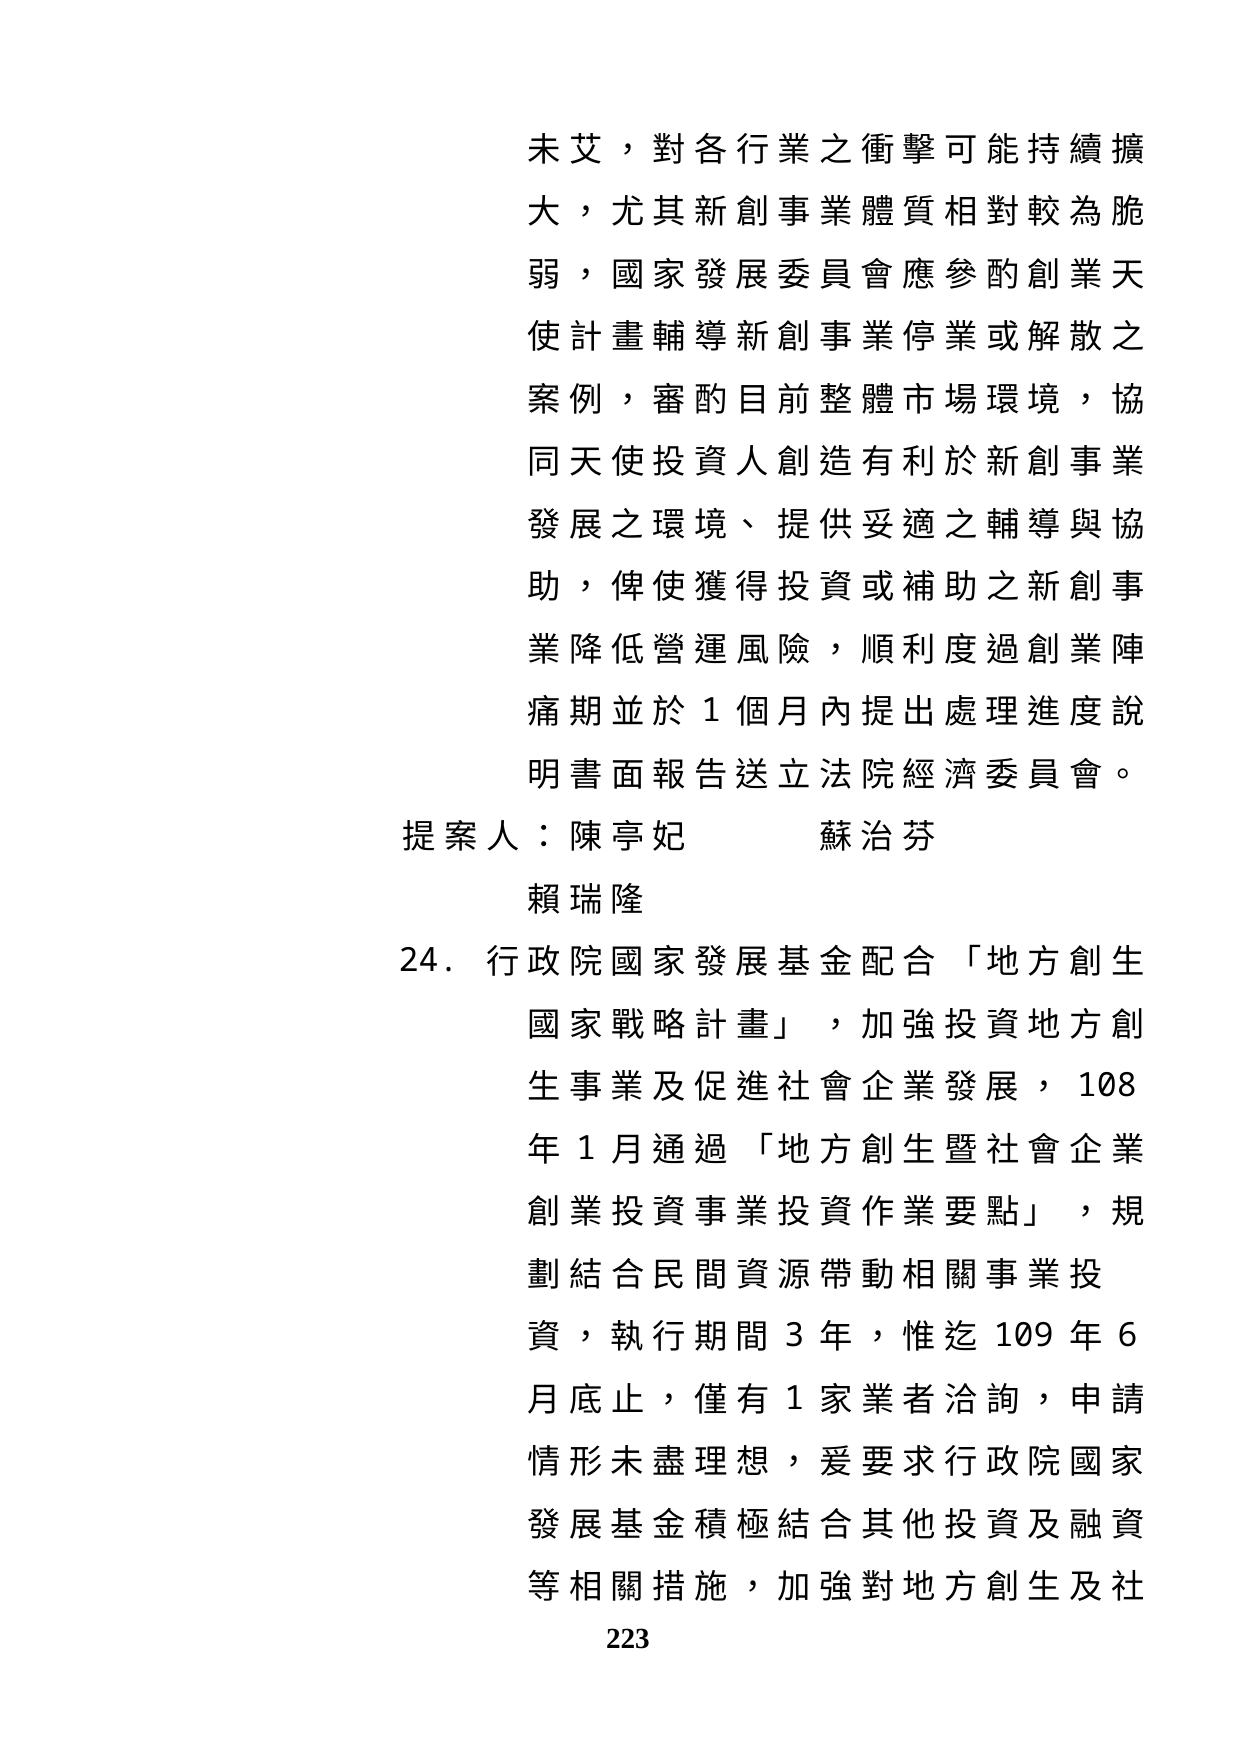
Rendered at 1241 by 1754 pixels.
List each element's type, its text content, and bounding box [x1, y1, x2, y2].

list 未艾，對各行業之衝擊可能持續擴大，尤其新創事業體質相對較為脆弱，國家發展委員會應參酌創業天使計畫輔導新創事業停業或解散之案例，審酌目前整體市場環境，協同天使投資人創造有利於新創事業發展之環境、提供妥適之輔導與協助，俾使獲得投資或補助之新創事業降低營運風險，順利度過創業陣痛期並於1個月內提出處理進度說明書面報告送立法院經濟委員會。 [396, 105, 1148, 792]
text 提案人：陳亭妃 蘇治芬 賴瑞隆 [384, 792, 1044, 917]
list 行政院國家發展基金配合「地方創生國家戰略計畫」，加強投資地方創生事業及促進社會企業發展，108年1月通過「地方創生暨社會企業創業投資事業投資作業要點」，規劃結合民間資源帶動相關事業投資，執行期間3年，惟迄109年6月底止，僅有1家業者洽詢，申請情形未盡理想，爰要求行政院國家發展基金積極結合其他投資及融資等相關措施，加強對地方創生及社 [396, 917, 1148, 1605]
